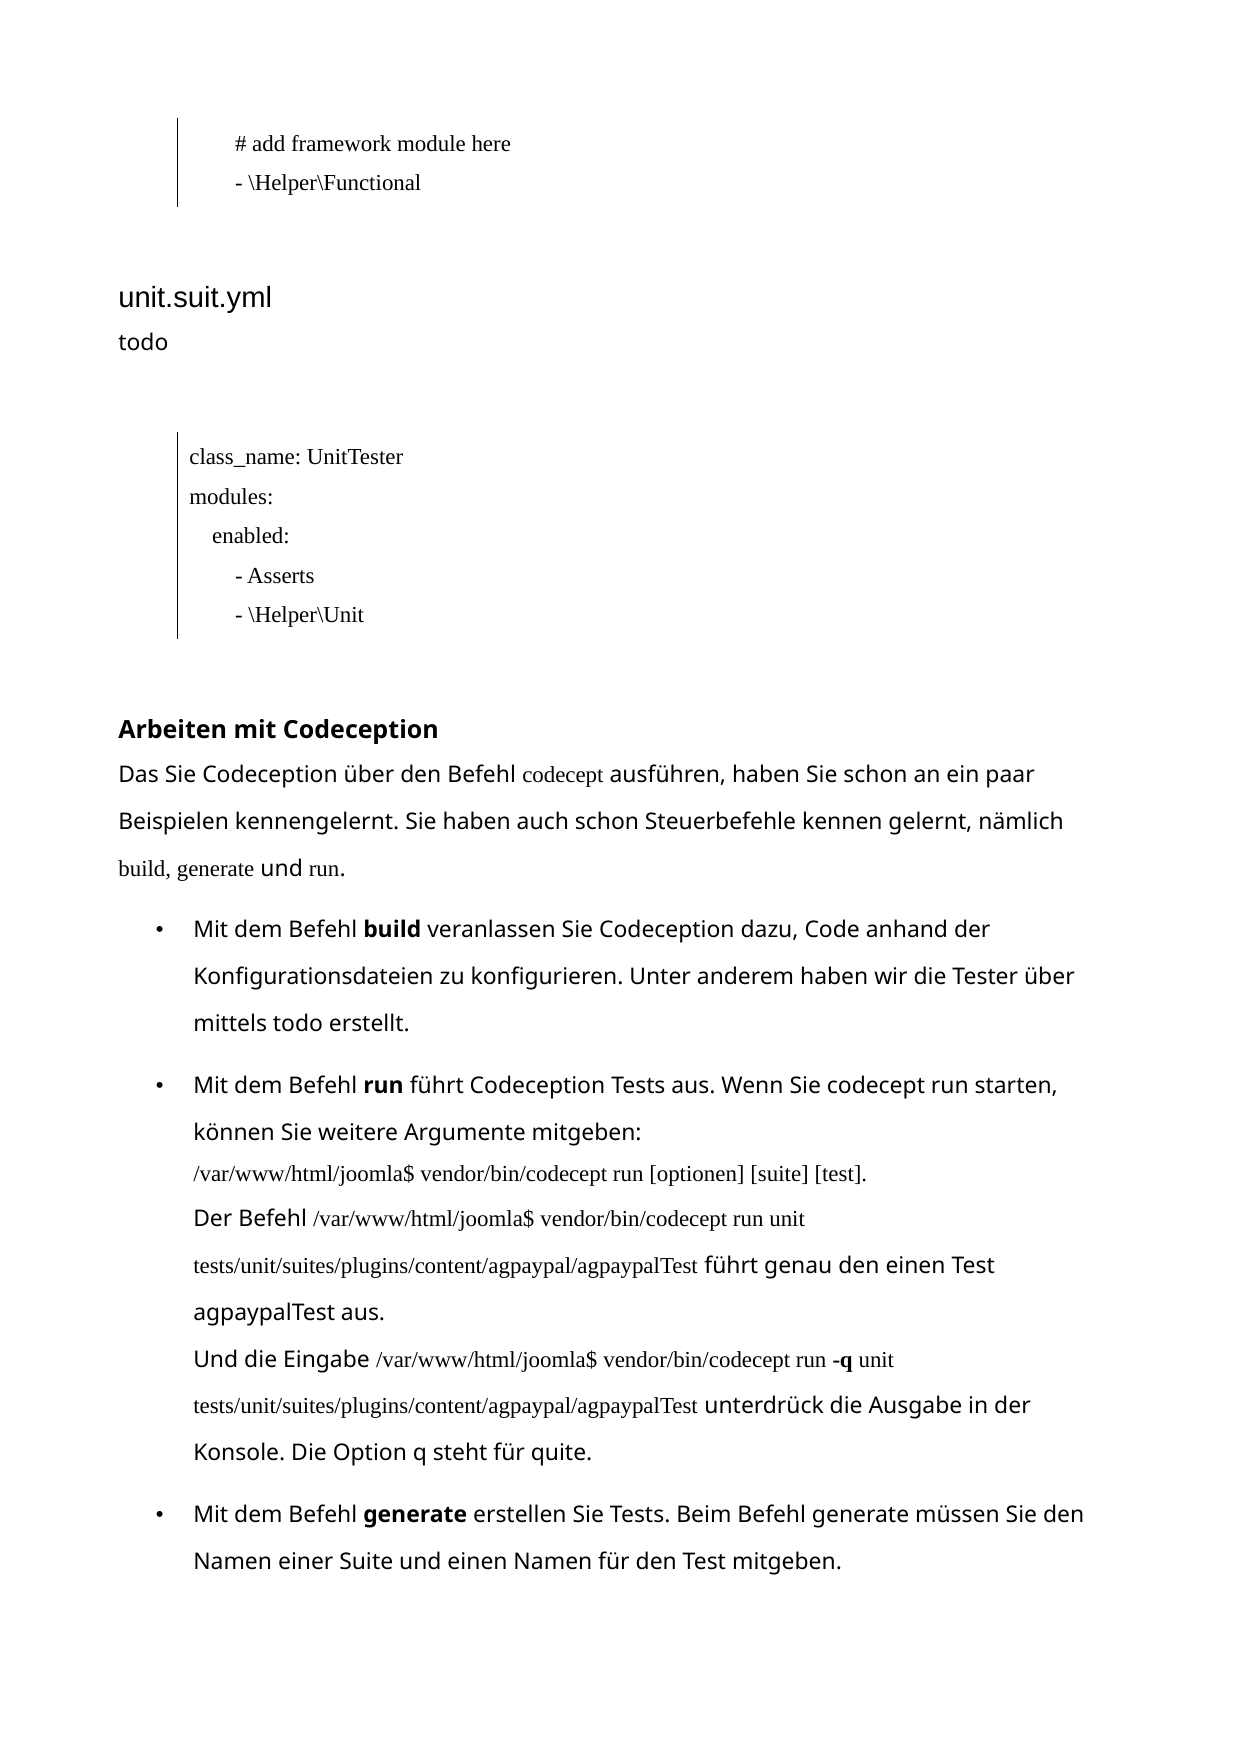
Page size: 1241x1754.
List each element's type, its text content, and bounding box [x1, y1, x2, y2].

text todo [118, 326, 1122, 357]
subtitle unit.suit.yml [118, 280, 1122, 313]
text # add framework module here - \Helper\Functional [178, 118, 1122, 207]
list Mit dem Befehl run führt Codeception Tests aus. Wenn Sie codecept run starten, können Sie weitere Argumente mitgeben: /var/www/html/joomla$ vendor/bin/codecept run [optionen] [suite] [test]. Der Befehl /var/www/html/joomla$ vendor/bin/codecept run unit tests/unit/suites/plugins/content/agpaypal/agpaypalTest führt genau den einen Test agpaypalTest aus. Und die Eingabe /var/www/html/joomla$ vendor/bin/codecept run -q unit tests/unit/suites/plugins/content/agpaypal/agpaypalTest unterdrück die Ausgabe in der Konsole. Die Option q steht für quite. [156, 1069, 1122, 1467]
subtitle Arbeiten mit Codeception [118, 712, 1122, 746]
text Das Sie Codeception über den Befehl codecept ausführen, haben Sie schon an ein paar Beispielen kennengelernt. Sie haben auch schon Steuerbefehle kennen gelernt, nämlich build, generate und run. [118, 758, 1122, 883]
text class_name: UnitTester modules: enabled: - Asserts - \Helper\Unit [178, 432, 1122, 639]
list Mit dem Befehl generate erstellen Sie Tests. Beim Befehl generate müssen Sie den Namen einer Suite und einen Namen für den Test mitgeben. [156, 1498, 1122, 1576]
list Mit dem Befehl build veranlassen Sie Codeception dazu, Code anhand der Konfigurationsdateien zu konfigurieren. Unter anderem haben wir die Tester über mittels todo erstellt. [156, 913, 1122, 1038]
